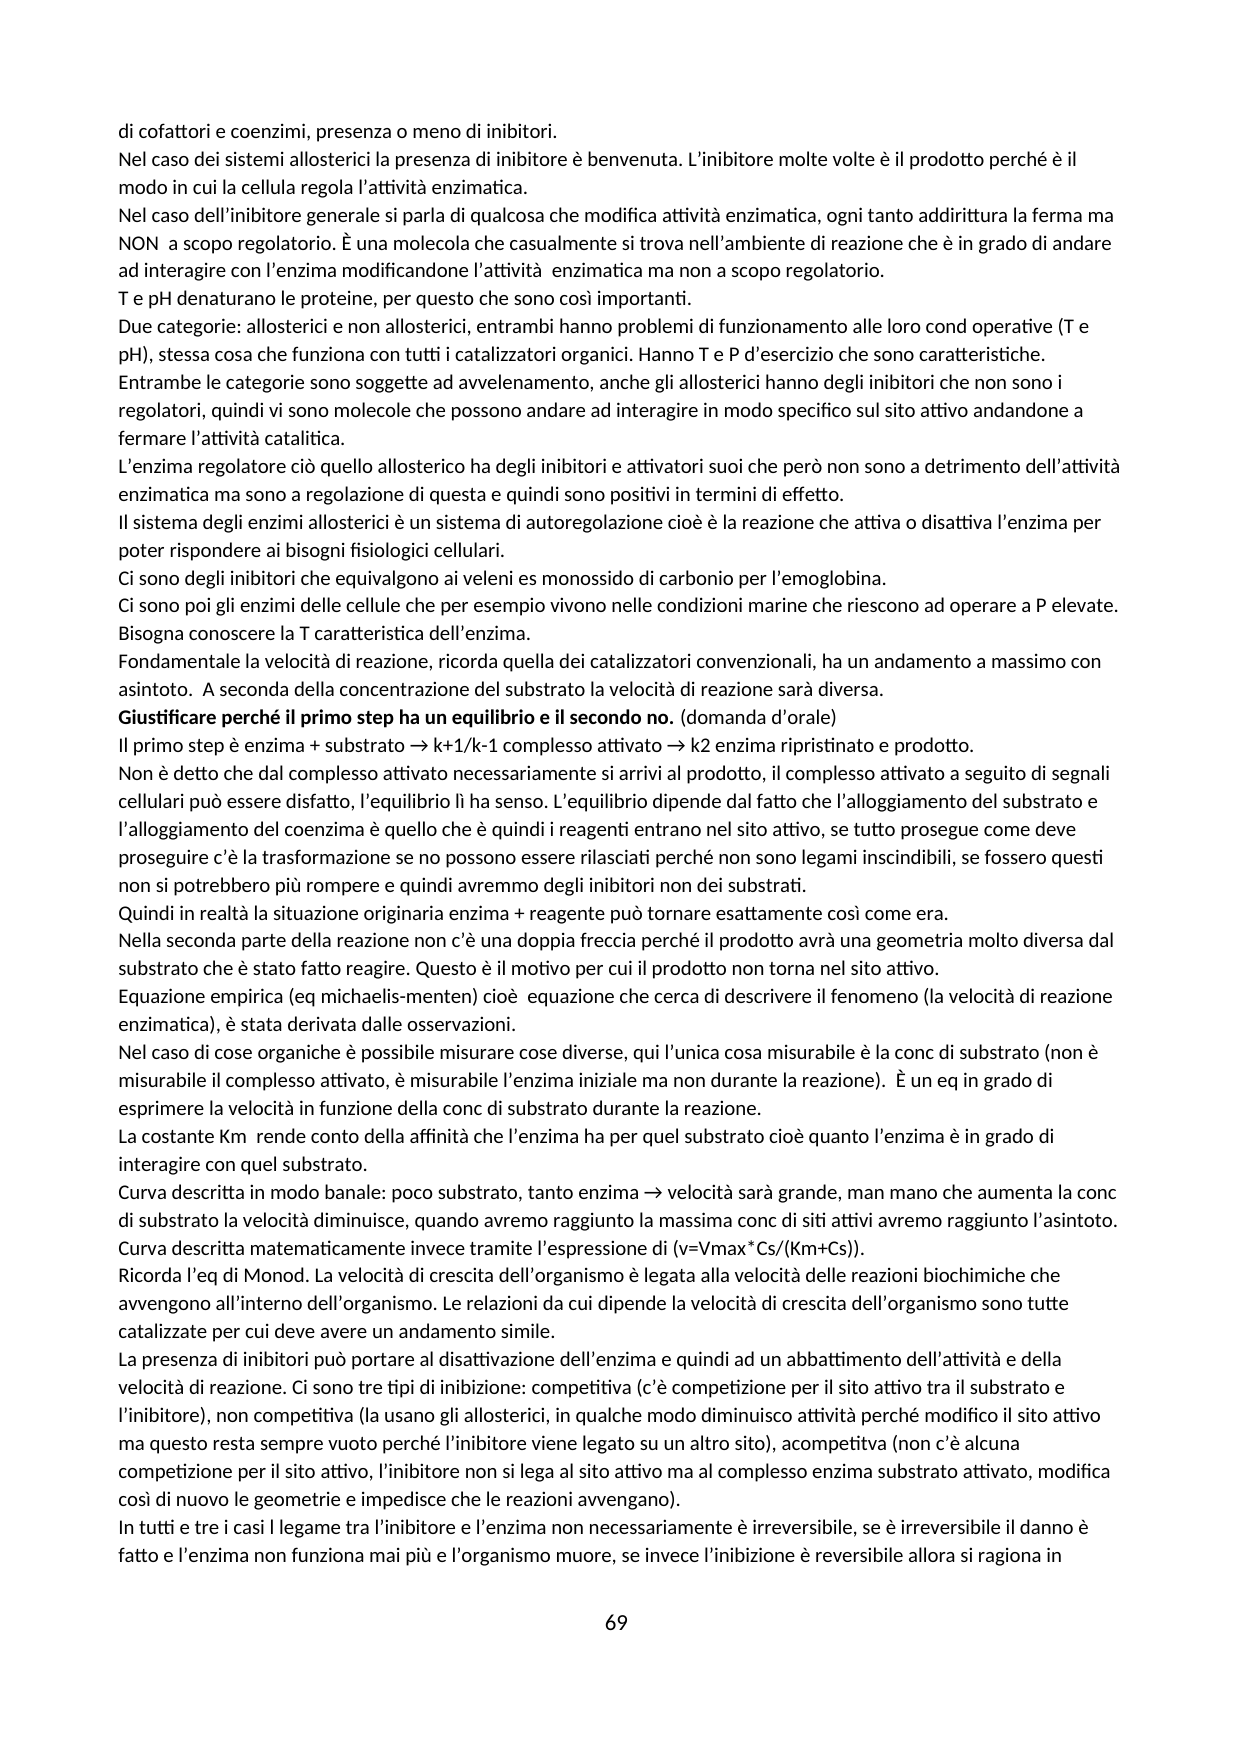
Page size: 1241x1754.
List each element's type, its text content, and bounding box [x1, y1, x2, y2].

text Nella seconda parte della reazione non c’è una doppia freccia perché il prodotto avrà una geometria molto diversa dal substrato che è stato fatto reagire. Questo è il motivo per cui il prodotto non torna nel sito attivo. Equazione empirica (eq michaelis-menten) cioè equazione che cerca di descrivere il fenomeno (la velocità di reazione enzimatica), è stata derivata dalle osservazioni. Nel caso di cose organiche è possibile misurare cose diverse, qui l’unica cosa misurabile è la conc di substrato (non è misurabile il complesso attivato, è misurabile l’enzima iniziale ma non durante la reazione). È un eq in grado di esprimere la velocità in funzione della conc di substrato durante la reazione. La costante Km rende conto della affinità che l’enzima ha per quel substrato cioè quanto l’enzima è in grado di interagire con quel substrato. Curva descritta in modo banale: poco substrato, tanto enzima → velocità sarà grande, man mano che aumenta la conc di substrato la velocità diminuisce, quando avremo raggiunto la massima conc di siti attivi avremo raggiunto l’asintoto. [118, 928, 1124, 1232]
text Curva descritta matematicamente invece tramite l’espressione di (v=Vmax*Cs/(Km+Cs)). Ricorda l’eq di Monod. La velocità di crescita dell’organismo è legata alla velocità delle reazioni biochimiche che avvengono all’interno dell’organismo. Le relazioni da cui dipende la velocità di crescita dell’organismo sono tutte catalizzate per cui deve avere un andamento simile. La presenza di inibitori può portare al disattivazione dell’enzima e quindi ad un abbattimento dell’attività e della velocità di reazione. Ci sono tre tipi di inibizione: competitiva (c’è competizione per il sito attivo tra il substrato e l’inibitore), non competitiva (la usano gli allosterici, in qualche modo diminuisco attività perché modifico il sito attivo ma questo resta sempre vuoto perché l’inibitore viene legato su un altro sito), acompetitva (non c’è alcuna competizione per il sito attivo, l’inibitore non si lega al sito attivo ma al complesso enzima substrato attivato, modifica così di nuovo le geometrie e impedisce che le reazioni avvengano). In tutti e tre i casi l legame tra l’inibitore e l’enzima non necessariamente è irreversibile, se è irreversibile il danno è fatto e l’enzima non funziona mai più e l’organismo muore, se invece l’inibizione è reversibile allora si ragiona in [118, 1235, 1124, 1567]
text di cofattori e coenzimi, presenza o meno di inibitori. Nel caso dei sistemi allosterici la presenza di inibitore è benvenuta. L’inibitore molte volte è il prodotto perché è il modo in cui la cellula regola l’attività enzimatica. Nel caso dell’inibitore generale si parla di qualcosa che modifica attività enzimatica, ogni tanto addirittura la ferma ma NON a scopo regolatorio. È una molecola che casualmente si trova nell’ambiente di reazione che è in grado di andare ad interagire con l’enzima modificandone l’attività enzimatica ma non a scopo regolatorio. T e pH denaturano le proteine, per questo che sono così importanti. Due categorie: allosterici e non allosterici, entrambi hanno problemi di funzionamento alle loro cond operative (T e pH), stessa cosa che funziona con tutti i catalizzatori organici. Hanno T e P d’esercizio che sono caratteristiche. Entrambe le categorie sono soggette ad avvelenamento, anche gli allosterici hanno degli inibitori che non sono i regolatori, quindi vi sono molecole che possono andare ad interagire in modo specifico sul sito attivo andandone a fermare l’attività catalitica. L’enzima regolatore ciò quello allosterico ha degli inibitori e attivatori suoi che però non sono a detrimento dell’attività enzimatica ma sono a regolazione di questa e quindi sono positivi in termini di effetto. Il sistema degli enzimi allosterici è un sistema di autoregolazione cioè è la reazione che attiva o disattiva l’enzima per poter rispondere ai bisogni fisiologici cellulari. Ci sono degli inibitori che equivalgono ai veleni es monossido di carbonio per l’emoglobina. Ci sono poi gli enzimi delle cellule che per esempio vivono nelle condizioni marine che riescono ad operare a P elevate. Bisogna conoscere la T caratteristica dell’enzima. Fondamentale la velocità di reazione, ricorda quella dei catalizzatori convenzionali, ha un andamento a massimo con asintoto. A seconda della concentrazione del substrato la velocità di reazione sarà diversa. Giustificare perché il primo step ha un equilibrio e il secondo no. (domanda d’orale) Il primo step è enzima + substrato → k+1/k-1 complesso attivato → k2 enzima ripristinato e prodotto. Non è detto che dal complesso attivato necessariamente si arrivi al prodotto, il complesso attivato a seguito di segnali cellulari può essere disfatto, l’equilibrio lì ha senso. L’equilibrio dipende dal fatto che l’alloggiamento del substrato e l’alloggiamento del coenzima è quello che è quindi i reagenti entrano nel sito attivo, se tutto prosegue come deve proseguire c’è la trasformazione se no possono essere rilasciati perché non sono legami inscindibili, se fossero questi non si potrebbero più rompere e quindi avremmo degli inibitori non dei substrati. Quindi in realtà la situazione originaria enzima + reagente può tornare esattamente così come era. [118, 118, 1124, 925]
